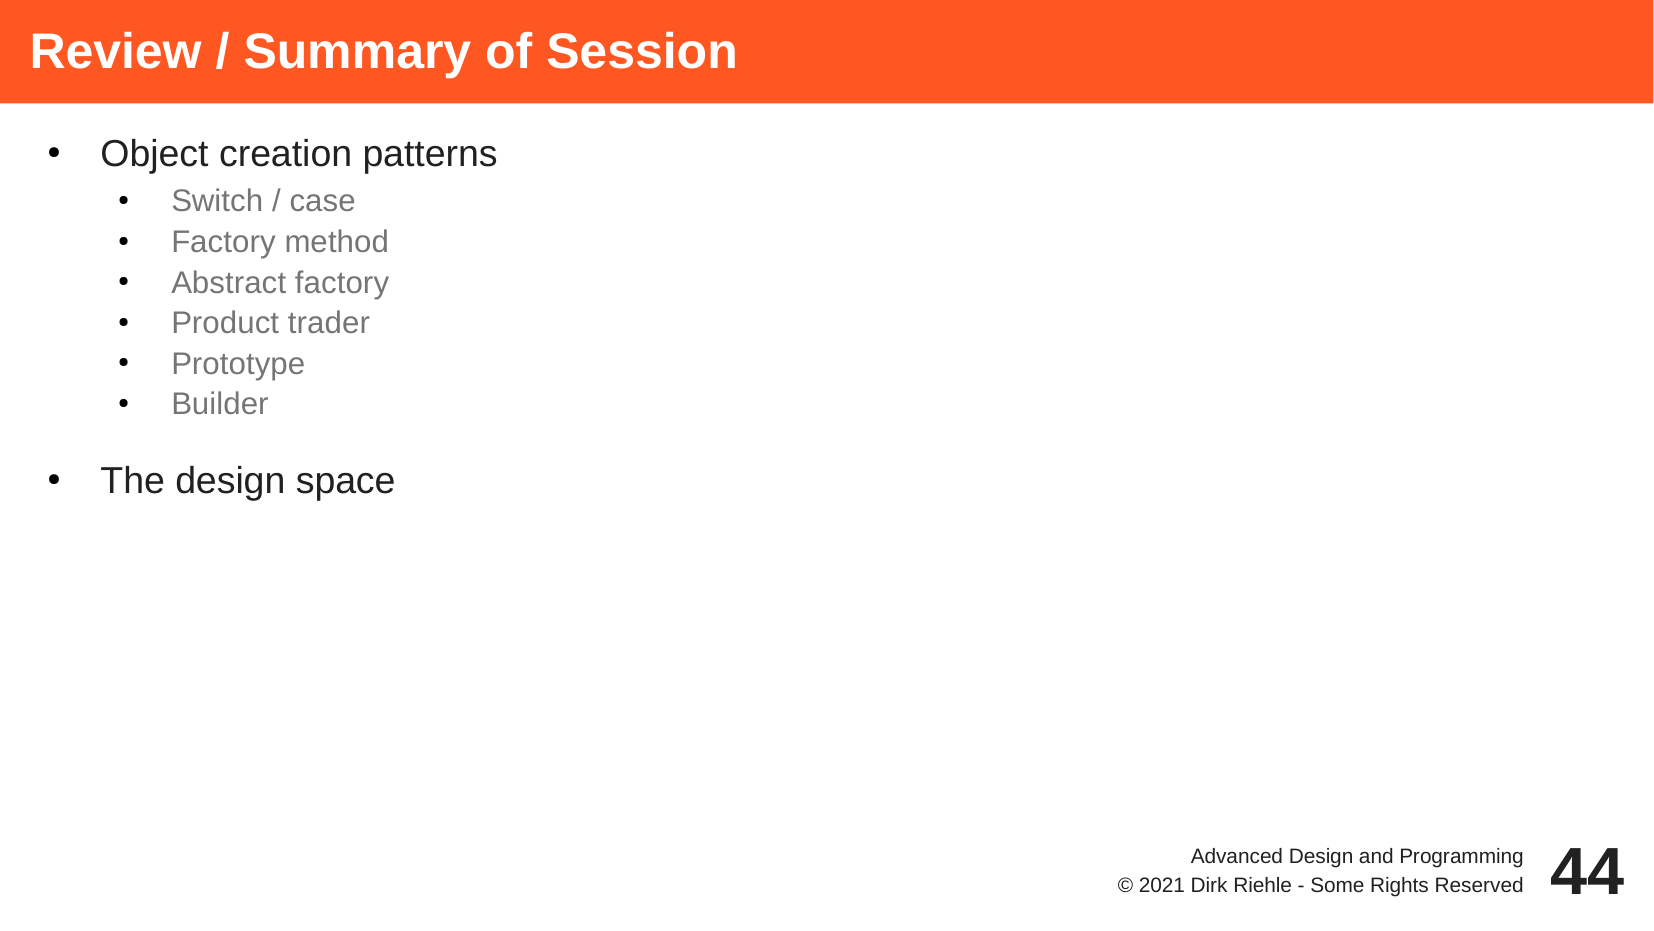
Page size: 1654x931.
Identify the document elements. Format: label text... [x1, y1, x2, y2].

list Object creation patterns Switch / case Factory method Abstract factory Product trader Prototype Builder The design space [29, 132, 1625, 813]
title Review / Summary of Session [0, 0, 1654, 104]
